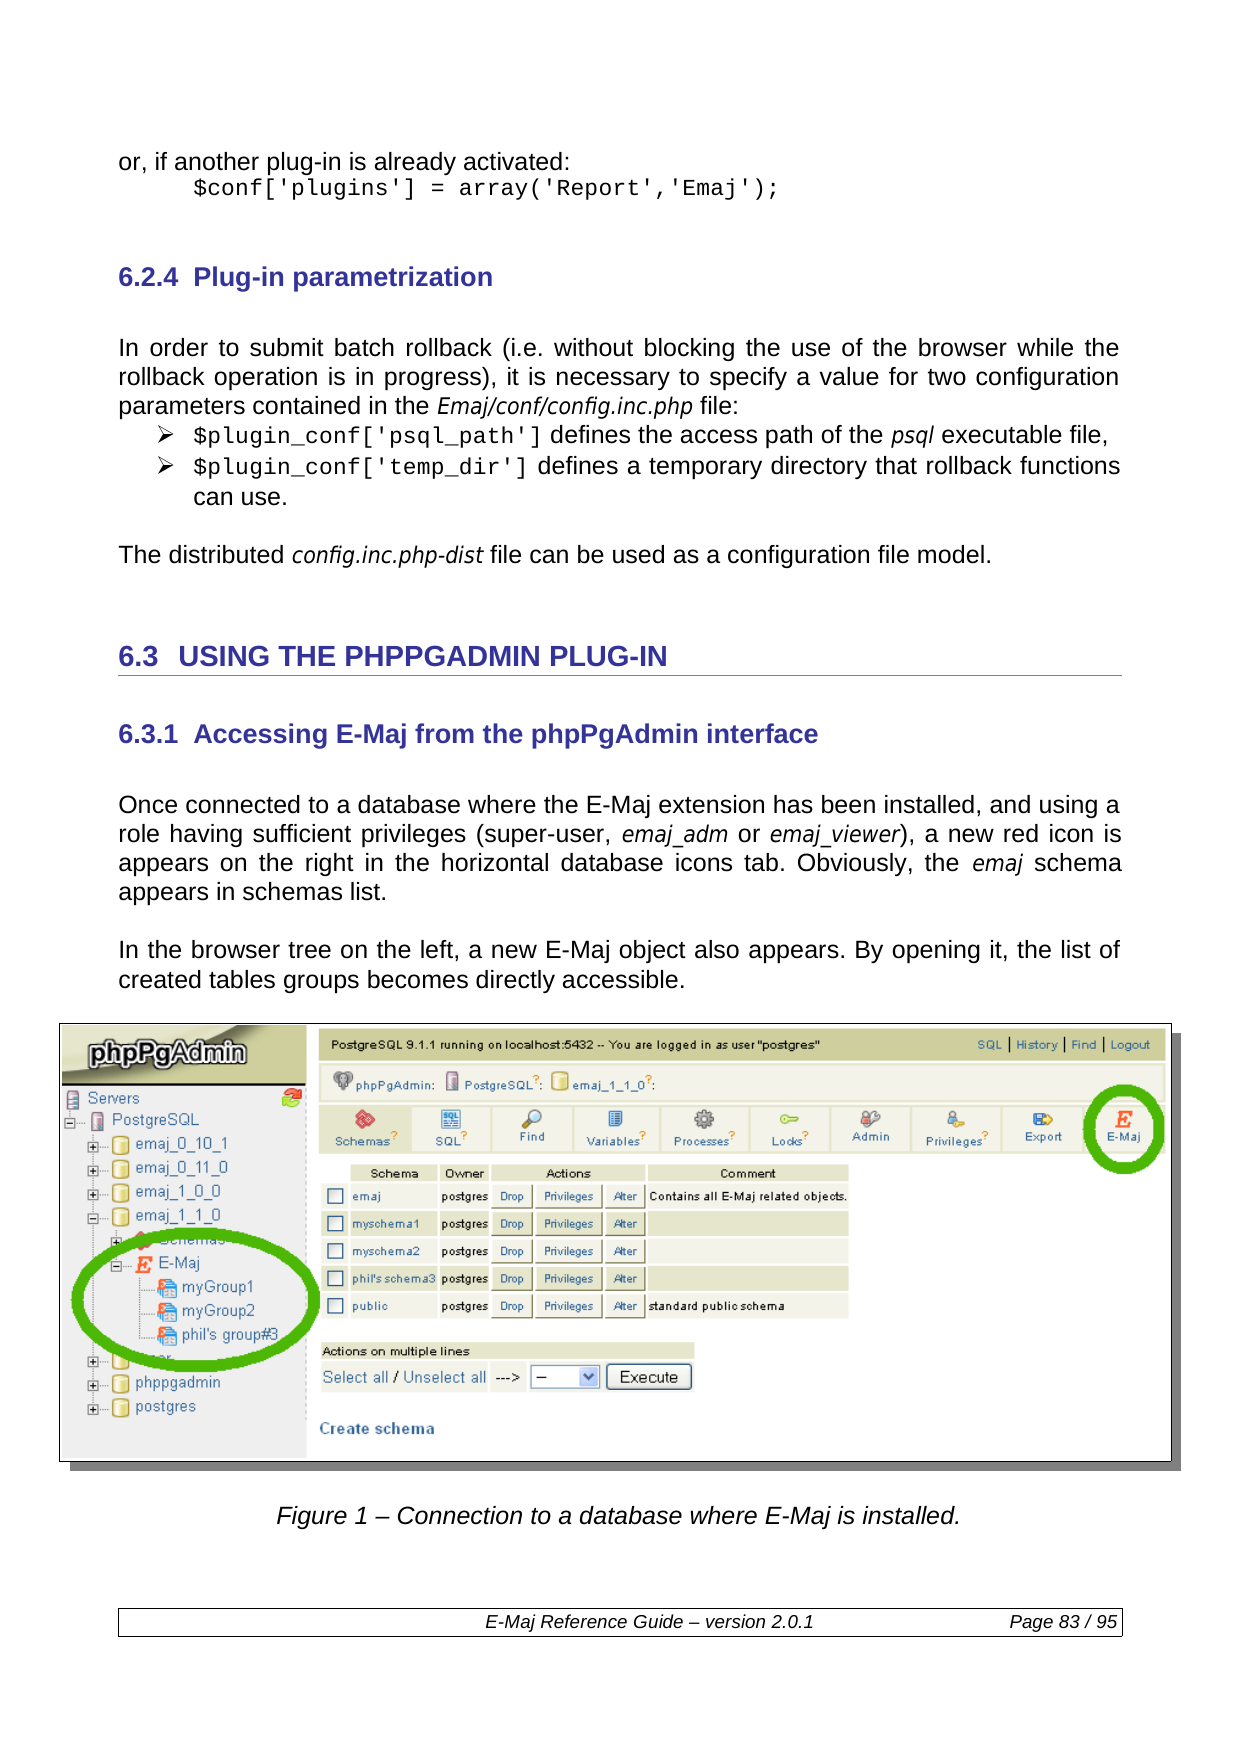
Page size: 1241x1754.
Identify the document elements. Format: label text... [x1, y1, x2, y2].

list $plugin_conf['psql_path'] defines the access path of the psql executable file, [156, 420, 1122, 451]
picture [62, 1025, 1168, 1458]
text or, if another plug-in is already activated: [118, 147, 1122, 176]
text In the browser tree on the left, a new E-Maj object also appears. By opening it, the list of created tables groups becomes directly accessible. [118, 935, 1122, 993]
subtitle Using the phpPgAdmin plug-in [118, 639, 1122, 675]
subtitle Accessing E-Maj from the phpPgAdmin interface [118, 717, 1122, 748]
subtitle Plug-in parametrization [118, 260, 1122, 291]
text Once connected to a database where the E-Maj extension has been installed, and using a role having sufficient privileges (super-user, emaj_adm or emaj_viewer), a new red icon is appears on the right in the horizontal database icons tab. Obviously, the emaj schema appears in schemas list. [118, 790, 1122, 906]
text In order to submit batch rollback (i.e. without blocking the use of the browser while the rollback operation is in progress), it is necessary to specify a value for two configuration parameters contained in the Emaj/conf/config.inc.php file: [118, 333, 1122, 420]
text $conf['plugins'] = array('Report','Emaj'); [118, 176, 1122, 202]
list $plugin_conf['temp_dir'] defines a temporary directory that rollback functions can use. [156, 451, 1122, 511]
list The distributed config.inc.php-dist file can be used as a configuration file model. [118, 539, 1122, 569]
text Figure 1 – Connection to a database where E-Maj is installed. [118, 1501, 1122, 1529]
